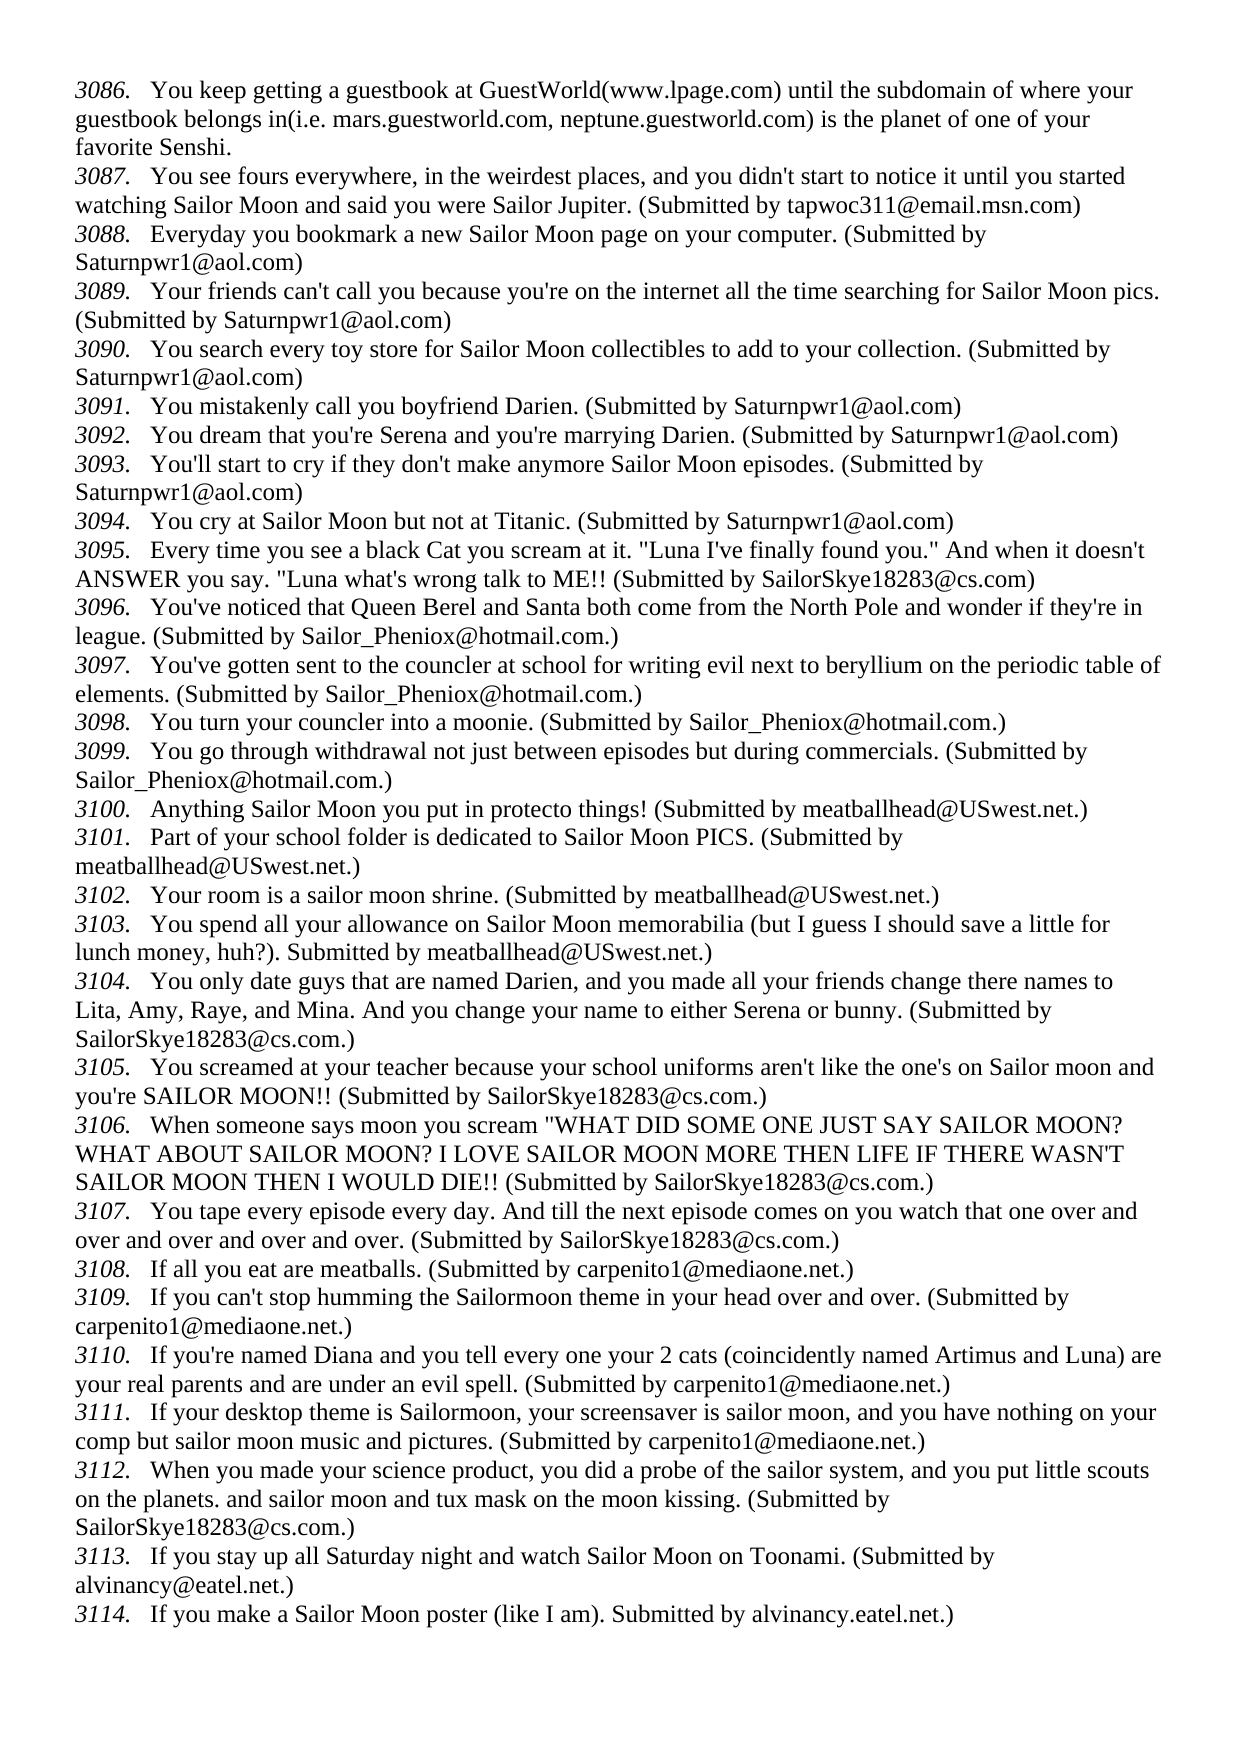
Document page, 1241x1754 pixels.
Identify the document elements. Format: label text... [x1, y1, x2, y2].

list You mistakenly call you boyfriend Darien. (Submitted by Saturnpwr1@aol.com) [75, 391, 1165, 420]
list You keep getting a guestbook at GuestWorld(www.lpage.com) until the subdomain of where your guestbook belongs in(i.e. mars.guestworld.com, neptune.guestworld.com) is the planet of one of your favorite Senshi. [75, 75, 1165, 161]
list Your friends can't call you because you're on the internet all the time searching for Sailor Moon pics. (Submitted by Saturnpwr1@aol.com) [75, 276, 1165, 334]
list If all you eat are meatballs. (Submitted by carpenito1@mediaone.net.) [75, 1254, 1165, 1282]
list When someone says moon you scream "WHAT DID SOME ONE JUST SAY SAILOR MOON? WHAT ABOUT SAILOR MOON? I LOVE SAILOR MOON MORE THEN LIFE IF THERE WASN'T SAILOR MOON THEN I WOULD DIE!! (Submitted by SailorSkye18283@cs.com.) [75, 1110, 1165, 1196]
list You turn your councler into a moonie. (Submitted by Sailor_Pheniox@hotmail.com.) [75, 707, 1165, 736]
list You spend all your allowance on Sailor Moon memorabilia (but I guess I should save a little for lunch money, huh?). Submitted by meatballhead@USwest.net.) [75, 909, 1165, 966]
list If your desktop theme is Sailormoon, your screensaver is sailor moon, and you have nothing on your comp but sailor moon music and pictures. (Submitted by carpenito1@mediaone.net.) [75, 1397, 1165, 1455]
list Every time you see a black Cat you scream at it. "Luna I've finally found you." And when it doesn't ANSWER you say. "Luna what's wrong talk to ME!! (Submitted by SailorSkye18283@cs.com) [75, 535, 1165, 592]
list You only date guys that are named Darien, and you made all your friends change there names to Lita, Amy, Raye, and Mina. And you change your name to either Serena or bunny. (Submitted by SailorSkye18283@cs.com.) [75, 966, 1165, 1052]
list If you're named Diana and you tell every one your 2 cats (coincidently named Artimus and Luna) are your real parents and are under an evil spell. (Submitted by carpenito1@mediaone.net.) [75, 1340, 1165, 1397]
list When you made your science product, you did a probe of the sailor system, and you put little scouts on the planets. and sailor moon and tux mask on the moon kissing. (Submitted by SailorSkye18283@cs.com.) [75, 1455, 1165, 1541]
list If you stay up all Saturday night and watch Sailor Moon on Toonami. (Submitted by alvinancy@eatel.net.) [75, 1541, 1165, 1599]
list If you can't stop humming the Sailormoon theme in your head over and over. (Submitted by carpenito1@mediaone.net.) [75, 1282, 1165, 1340]
list You go through withdrawal not just between episodes but during commercials. (Submitted by Sailor_Pheniox@hotmail.com.) [75, 736, 1165, 794]
list You search every toy store for Sailor Moon collectibles to add to your collection. (Submitted by Saturnpwr1@aol.com) [75, 334, 1165, 391]
list If you make a Sailor Moon poster (like I am). Submitted by alvinancy.eatel.net.) [75, 1599, 1165, 1627]
list Anything Sailor Moon you put in protecto things! (Submitted by meatballhead@USwest.net.) [75, 794, 1165, 822]
list You've noticed that Queen Berel and Santa both come from the North Pole and wonder if they're in league. (Submitted by Sailor_Pheniox@hotmail.com.) [75, 592, 1165, 650]
list You cry at Sailor Moon but not at Titanic. (Submitted by Saturnpwr1@aol.com) [75, 506, 1165, 535]
list You screamed at your teacher because your school uniforms aren't like the one's on Sailor moon and you're SAILOR MOON!! (Submitted by SailorSkye18283@cs.com.) [75, 1052, 1165, 1110]
list Part of your school folder is dedicated to Sailor Moon PICS. (Submitted by meatballhead@USwest.net.) [75, 822, 1165, 880]
list Everyday you bookmark a new Sailor Moon page on your computer. (Submitted by Saturnpwr1@aol.com) [75, 219, 1165, 276]
list You dream that you're Serena and you're marrying Darien. (Submitted by Saturnpwr1@aol.com) [75, 420, 1165, 449]
list You see fours everywhere, in the weirdest places, and you didn't start to notice it until you started watching Sailor Moon and said you were Sailor Jupiter. (Submitted by tapwoc311@email.msn.com) [75, 161, 1165, 219]
list Your room is a sailor moon shrine. (Submitted by meatballhead@USwest.net.) [75, 880, 1165, 909]
list You'll start to cry if they don't make anymore Sailor Moon episodes. (Submitted by Saturnpwr1@aol.com) [75, 449, 1165, 506]
list You tape every episode every day. And till the next episode comes on you watch that one over and over and over and over and over. (Submitted by SailorSkye18283@cs.com.) [75, 1196, 1165, 1254]
list You've gotten sent to the councler at school for writing evil next to beryllium on the periodic table of elements. (Submitted by Sailor_Pheniox@hotmail.com.) [75, 650, 1165, 707]
